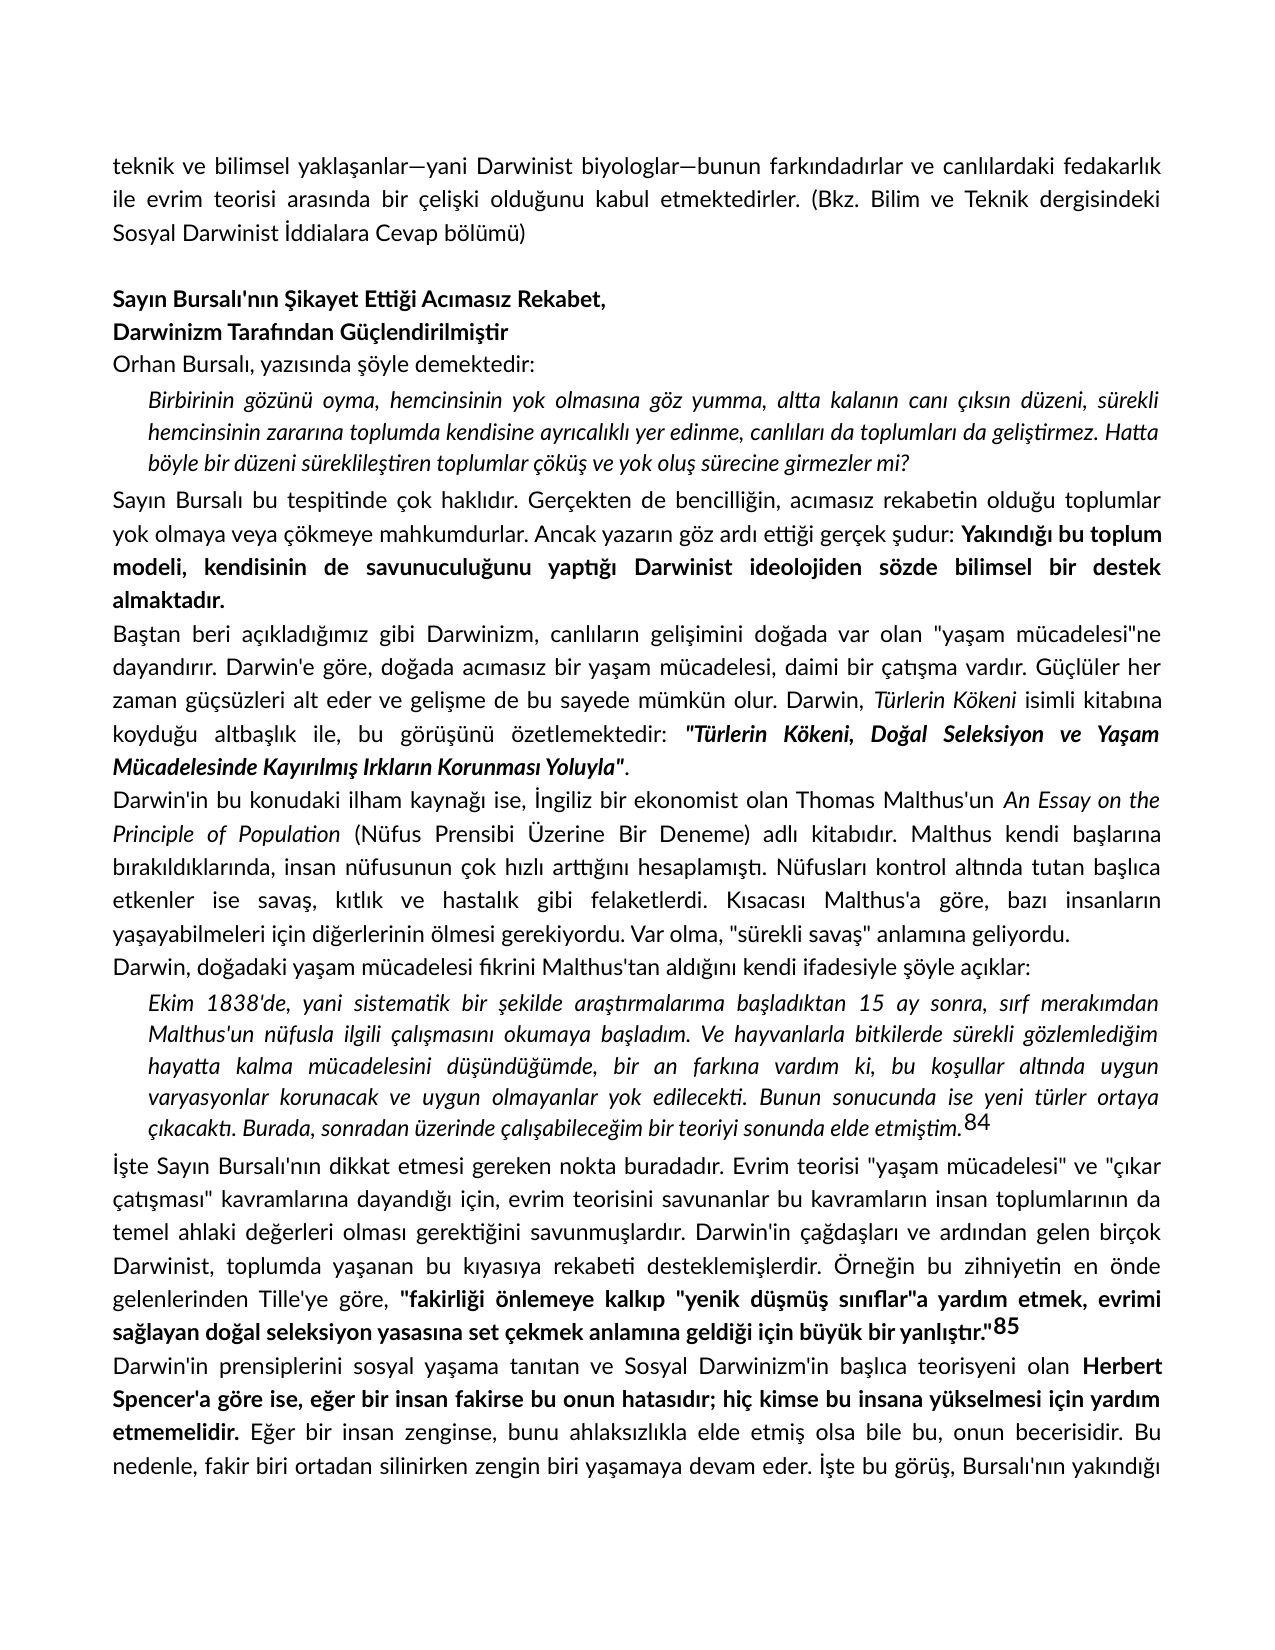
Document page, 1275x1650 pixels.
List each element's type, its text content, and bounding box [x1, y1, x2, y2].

text Darwinizm Tarafından Güçlendirilmiştir [112, 318, 1162, 346]
text Sayın Bursalı'nın Şikayet Ettiği Acımasız Rekabet, [112, 285, 1162, 313]
text Baştan beri açıkladığımız gibi Darwinizm, canlıların gelişimini doğada var olan "yaşam mücadelesi"ne dayandırır. Darwin'e göre, doğada acımasız bir yaşam mücadelesi, daimi bir çatışma vardır. Güçlüler her zaman güçsüzleri alt eder ve gelişme de bu sayede mümkün olur. Darwin, Türlerin Kökeni isimli kitabına koyduğu altbaşlık ile, bu görüşünü özetlemektedir: "Türlerin Kökeni, Doğal Seleksiyon ve Yaşam Mücadelesinde Kayırılmış Irkların Korunması Yoluyla". [112, 616, 1162, 782]
text teknik ve bilimsel yaklaşanlar—yani Darwinist biyologlar—bunun farkındadırlar ve canlılardaki fedakarlık ile evrim teorisi arasında bir çelişki olduğunu kabul etmektedirler. (Bkz. Bilim ve Teknik dergisindeki Sosyal Darwinist İddialara Cevap bölümü) [112, 148, 1162, 248]
text İşte Sayın Bursalı'nın dikkat etmesi gereken nokta buradadır. Evrim teorisi "yaşam mücadelesi" ve "çıkar çatışması" kavramlarına dayandığı için, evrim teorisini savunanlar bu kavramların insan toplumlarının da temel ahlaki değerleri olması gerektiğini savunmuşlardır. Darwin'in çağdaşları ve ardından gelen birçok Darwinist, toplumda yaşanan bu kıyasıya rekabeti desteklemişlerdir. Örneğin bu zihniyetin en önde gelenlerinden Tille'ye göre, "fakirliği önlemeye kalkıp "yenik düşmüş sınıflar"a yardım etmek, evrimi sağlayan doğal seleksiyon yasasına set çekmek anlamına geldiği için büyük bir yanlıştır."85 [112, 1147, 1162, 1347]
text Darwin, doğadaki yaşam mücadelesi fikrini Malthus'tan aldığını kendi ifadesiyle şöyle açıklar: [112, 949, 1162, 982]
text Darwin'in prensiplerini sosyal yaşama tanıtan ve Sosyal Darwinizm'in başlıca teorisyeni olan Herbert Spencer'a göre ise, eğer bir insan fakirse bu onun hatasıdır; hiç kimse bu insana yükselmesi için yardım etmemelidir. Eğer bir insan zenginse, bunu ahlaksızlıkla elde etmiş olsa bile bu, onun becerisidir. Bu nedenle, fakir biri ortadan silinirken zengin biri yaşamaya devam eder. İşte bu görüş, Bursalı'nın yakındığı [112, 1347, 1162, 1481]
text Birbirinin gözünü oyma, hemcinsinin yok olmasına göz yumma, altta kalanın canı çıksın düzeni, sürekli hemcinsinin zararına toplumda kendisine ayrıcalıklı yer edinme, canlıları da toplumları da geliştirmez. Hatta böyle bir düzeni süreklileştiren toplumlar çöküş ve yok oluş sürecine girmezler mi? [148, 384, 1162, 478]
text Orhan Bursalı, yazısında şöyle demektedir: [112, 346, 1162, 379]
text Darwin'in bu konudaki ilham kaynağı ise, İngiliz bir ekonomist olan Thomas Malthus'un An Essay on the Principle of Population (Nüfus Prensibi Üzerine Bir Deneme) adlı kitabıdır. Malthus kendi başlarına bırakıldıklarında, insan nüfusunun çok hızlı arttığını hesaplamıştı. Nüfusları kontrol altında tutan başlıca etkenler ise savaş, kıtlık ve hastalık gibi felaketlerdi. Kısacası Malthus'a göre, bazı insanların yaşayabilmeleri için diğerlerinin ölmesi gerekiyordu. Var olma, "sürekli savaş" anlamına geliyordu. [112, 782, 1162, 949]
text Sayın Bursalı bu tespitinde çok haklıdır. Gerçekten de bencilliğin, acımasız rekabetin olduğu toplumlar yok olmaya veya çökmeye mahkumdurlar. Ancak yazarın göz ardı ettiği gerçek şudur: Yakındığı bu toplum modeli, kendisinin de savunuculuğunu yaptığı Darwinist ideolojiden sözde bilimsel bir destek almaktadır. [112, 482, 1162, 616]
text Ekim 1838'de, yani sistematik bir şekilde araştırmalarıma başladıktan 15 ay sonra, sırf merakımdan Malthus'un nüfusla ilgili çalışmasını okumaya başladım. Ve hayvanlarla bitkilerde sürekli gözlemlediğim hayatta kalma mücadelesini düşündüğümde, bir an farkına vardım ki, bu koşullar altında uygun varyasyonlar korunacak ve uygun olmayanlar yok edilecekti. Bunun sonucunda ise yeni türler ortaya çıkacaktı. Burada, sonradan üzerinde çalışabileceğim bir teoriyi sonunda elde etmiştim.84 [148, 987, 1162, 1143]
